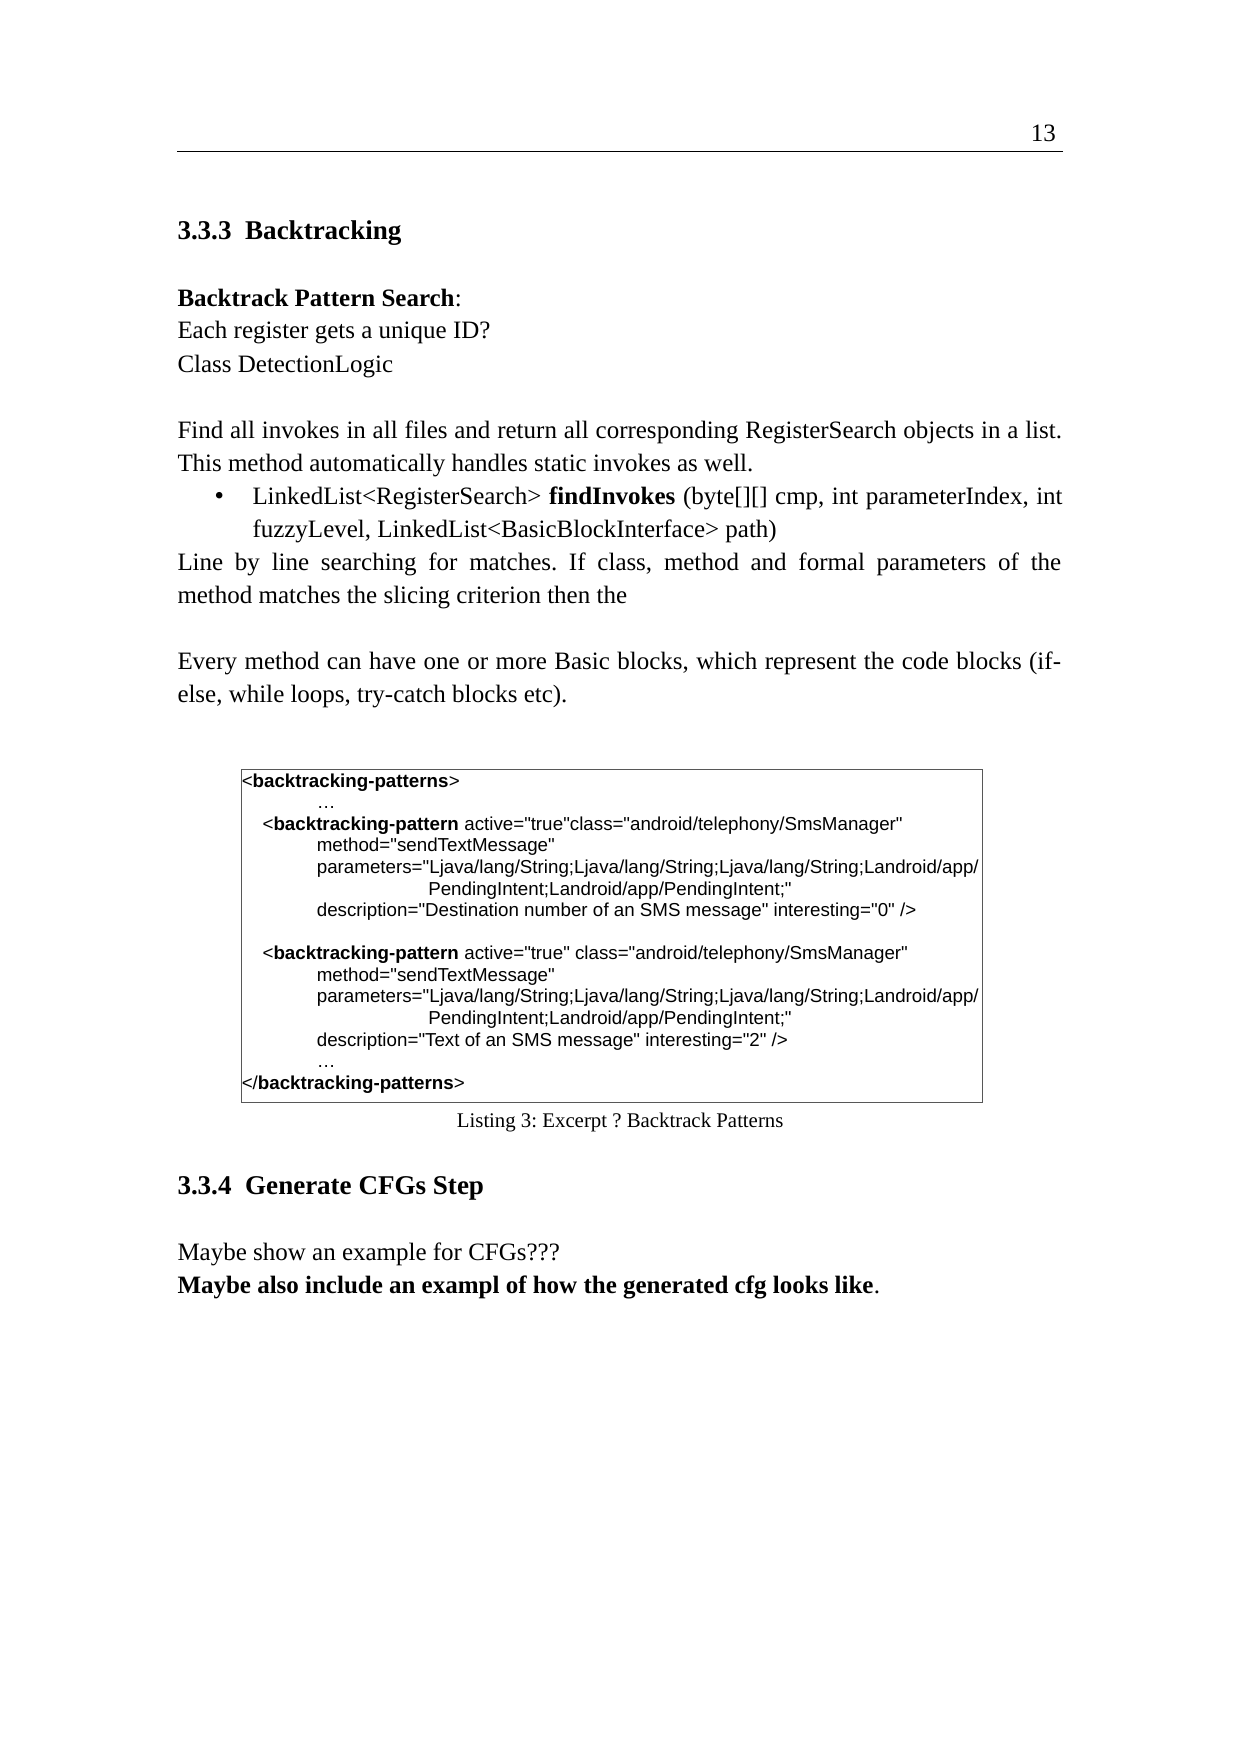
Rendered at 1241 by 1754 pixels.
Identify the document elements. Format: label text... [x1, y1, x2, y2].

text 3.3.4 Generate CFGs Step [177, 1169, 1063, 1200]
text Every method can have one or more Basic blocks, which represent the code blocks (if-else, while loops, try-catch blocks etc). [177, 646, 1063, 708]
text Maybe also include an exampl of how the generated cfg looks like. [177, 1271, 1063, 1299]
text Maybe show an example for CFGs??? [177, 1237, 1063, 1266]
text Listing 3: Excerpt ? Backtrack Patterns [177, 1108, 1063, 1132]
list LinkedList<RegisterSearch> findInvokes (byte[][] cmp, int parameterIndex, int fuzzyLevel, LinkedList<BasicBlockInterface> path) [215, 481, 1063, 542]
text Line by line searching for matches. If class, method and formal parameters of the method matches the slicing criterion then the [177, 547, 1063, 608]
text 3.3.3 Backtracking [177, 214, 1063, 245]
text Each register gets a unique ID? [177, 316, 1063, 344]
text Backtrack Pattern Search: [177, 283, 1063, 311]
text Find all invokes in all files and return all corresponding RegisterSearch objects in a list. This method automatically handles static invokes as well. [177, 415, 1063, 476]
text Class DetectionLogic [177, 349, 1063, 377]
